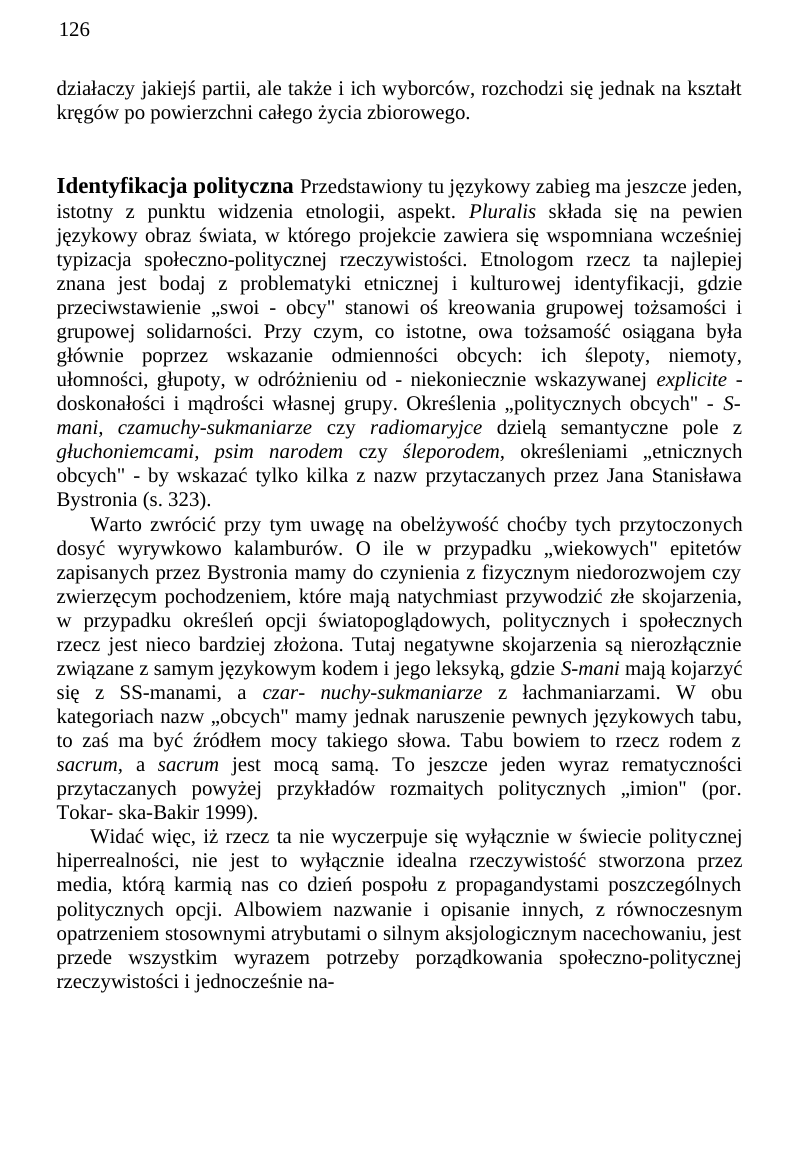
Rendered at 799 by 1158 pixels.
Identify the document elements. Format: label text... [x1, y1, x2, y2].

text Identyfikacja polityczna Przedstawiony tu językowy zabieg ma je­szcze jeden, istotny z punktu widzenia etnologii, aspekt. Pluralis składa się na pewien językowy obraz świata, w którego projekcie zawiera się wspo­mniana wcześniej typizacja społeczno-politycznej rzeczywistości. Etnolo­gom rzecz ta najlepiej znana jest bodaj z problematyki etnicznej i kulturo­wej identyfikacji, gdzie przeciwstawienie „swoi - obcy" stanowi oś kreo­wania grupowej tożsamości i grupowej solidarności. Przy czym, co istot­ne, owa tożsamość osiągana była głównie poprzez wskazanie odmienno­ści obcych: ich ślepoty, niemoty, ułomności, głupoty, w odróżnieniu od - niekoniecznie wskazywanej explicite - doskonałości i mądrości własnej grupy. Określenia „politycznych obcych" - S-mani, czamuchy-sukmaniarze czy radiomaryjce dzielą semantyczne pole z głuchoniemcami, psim narodem czy śleporodem, określeniami „etnicznych obcych" - by wskazać tylko kil­ka z nazw przytaczanych przez Jana Stanisława Bystronia (s. 323). [56, 172, 742, 511]
text działaczy jakiejś partii, ale także i ich wyborców, rozchodzi się jednak na kształt kręgów po powierzchni całego życia zbiorowego. [56, 76, 742, 124]
text Widać więc, iż rzecz ta nie wyczerpuje się wyłącznie w świecie polity­cznej hiperrealności, nie jest to wyłącznie idealna rzeczywistość stworzo­na przez media, którą karmią nas co dzień pospołu z propagandystami poszczególnych politycznych opcji. Albowiem nazwanie i opisanie in­nych, z równoczesnym opatrzeniem stosownymi atrybutami o silnym aksjologicznym nacechowaniu, jest przede wszystkim wyrazem potrzeby porządkowania społeczno-politycznej rzeczywistości i jednocześnie na- [56, 824, 742, 993]
text Warto zwrócić przy tym uwagę na obelżywość choćby tych przytoczo­nych dosyć wyrywkowo kalamburów. O ile w przypadku „wiekowych" epitetów zapisanych przez Bystronia mamy do czynienia z fizycznym niedorozwojem czy zwierzęcym pochodzeniem, które mają natychmiast przywodzić złe skojarzenia, w przypadku określeń opcji światopoglądo­wych, politycznych i społecznych rzecz jest nieco bardziej złożona. Tutaj negatywne skojarzenia są nierozłącznie związane z samym językowym kodem i jego leksyką, gdzie S-mani mają kojarzyć się z SS-manami, a czar- nuchy-sukmaniarze z łachmaniarzami. W obu kategoriach nazw „obcych" mamy jednak naruszenie pewnych językowych tabu, to zaś ma być źródłem mocy takiego słowa. Tabu bowiem to rzecz rodem z sacrum, a sacrum jest mocą samą. To jeszcze jeden wyraz rematyczności przytacza­nych powyżej przykładów rozmaitych politycznych „imion" (por. Tokar- ska-Bakir 1999). [56, 511, 742, 824]
text 126 [58, 17, 93, 41]
